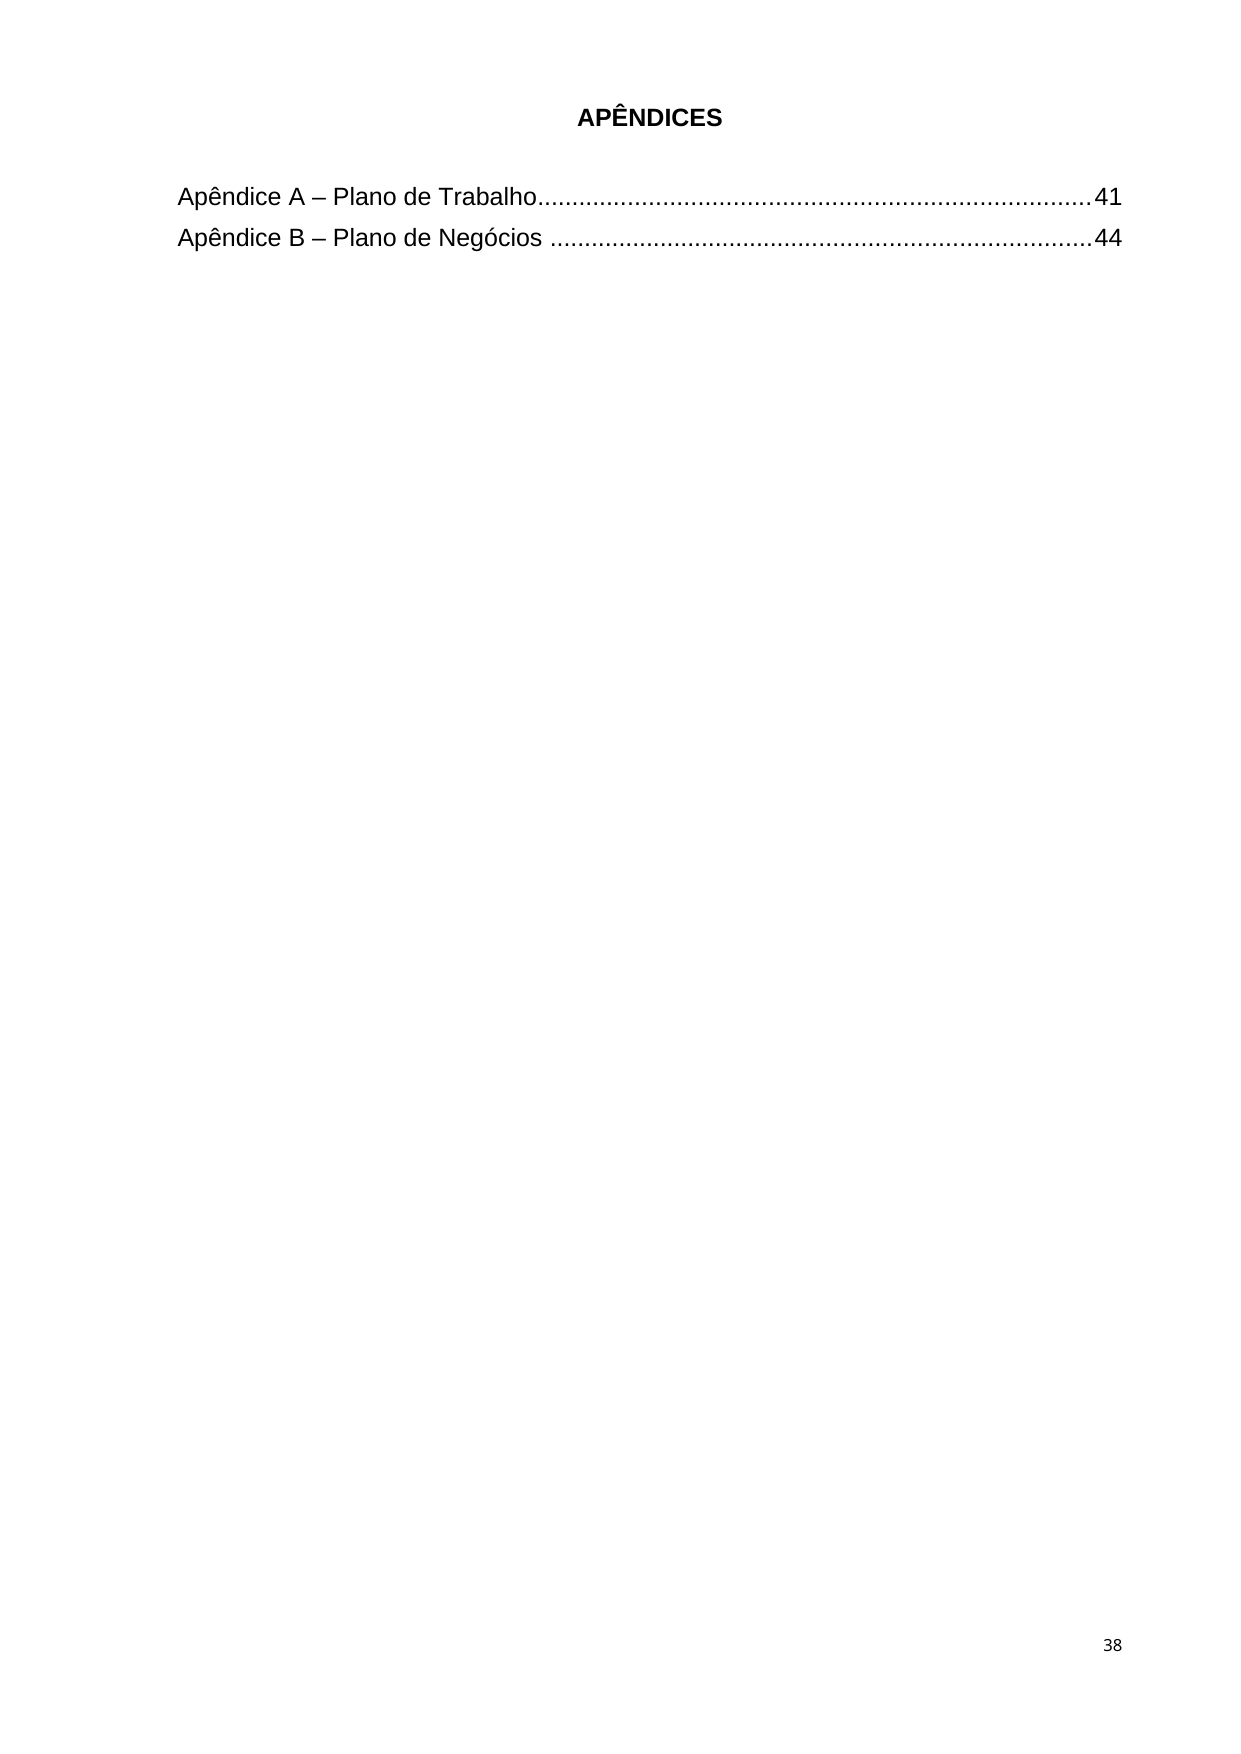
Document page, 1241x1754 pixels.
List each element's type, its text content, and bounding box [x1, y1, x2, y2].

text Apêndice A – Plano de Trabalho 41 [177, 182, 1122, 211]
text APÊNDICES [177, 103, 1122, 132]
text Apêndice B – Plano de Negócios 44 [177, 223, 1122, 252]
